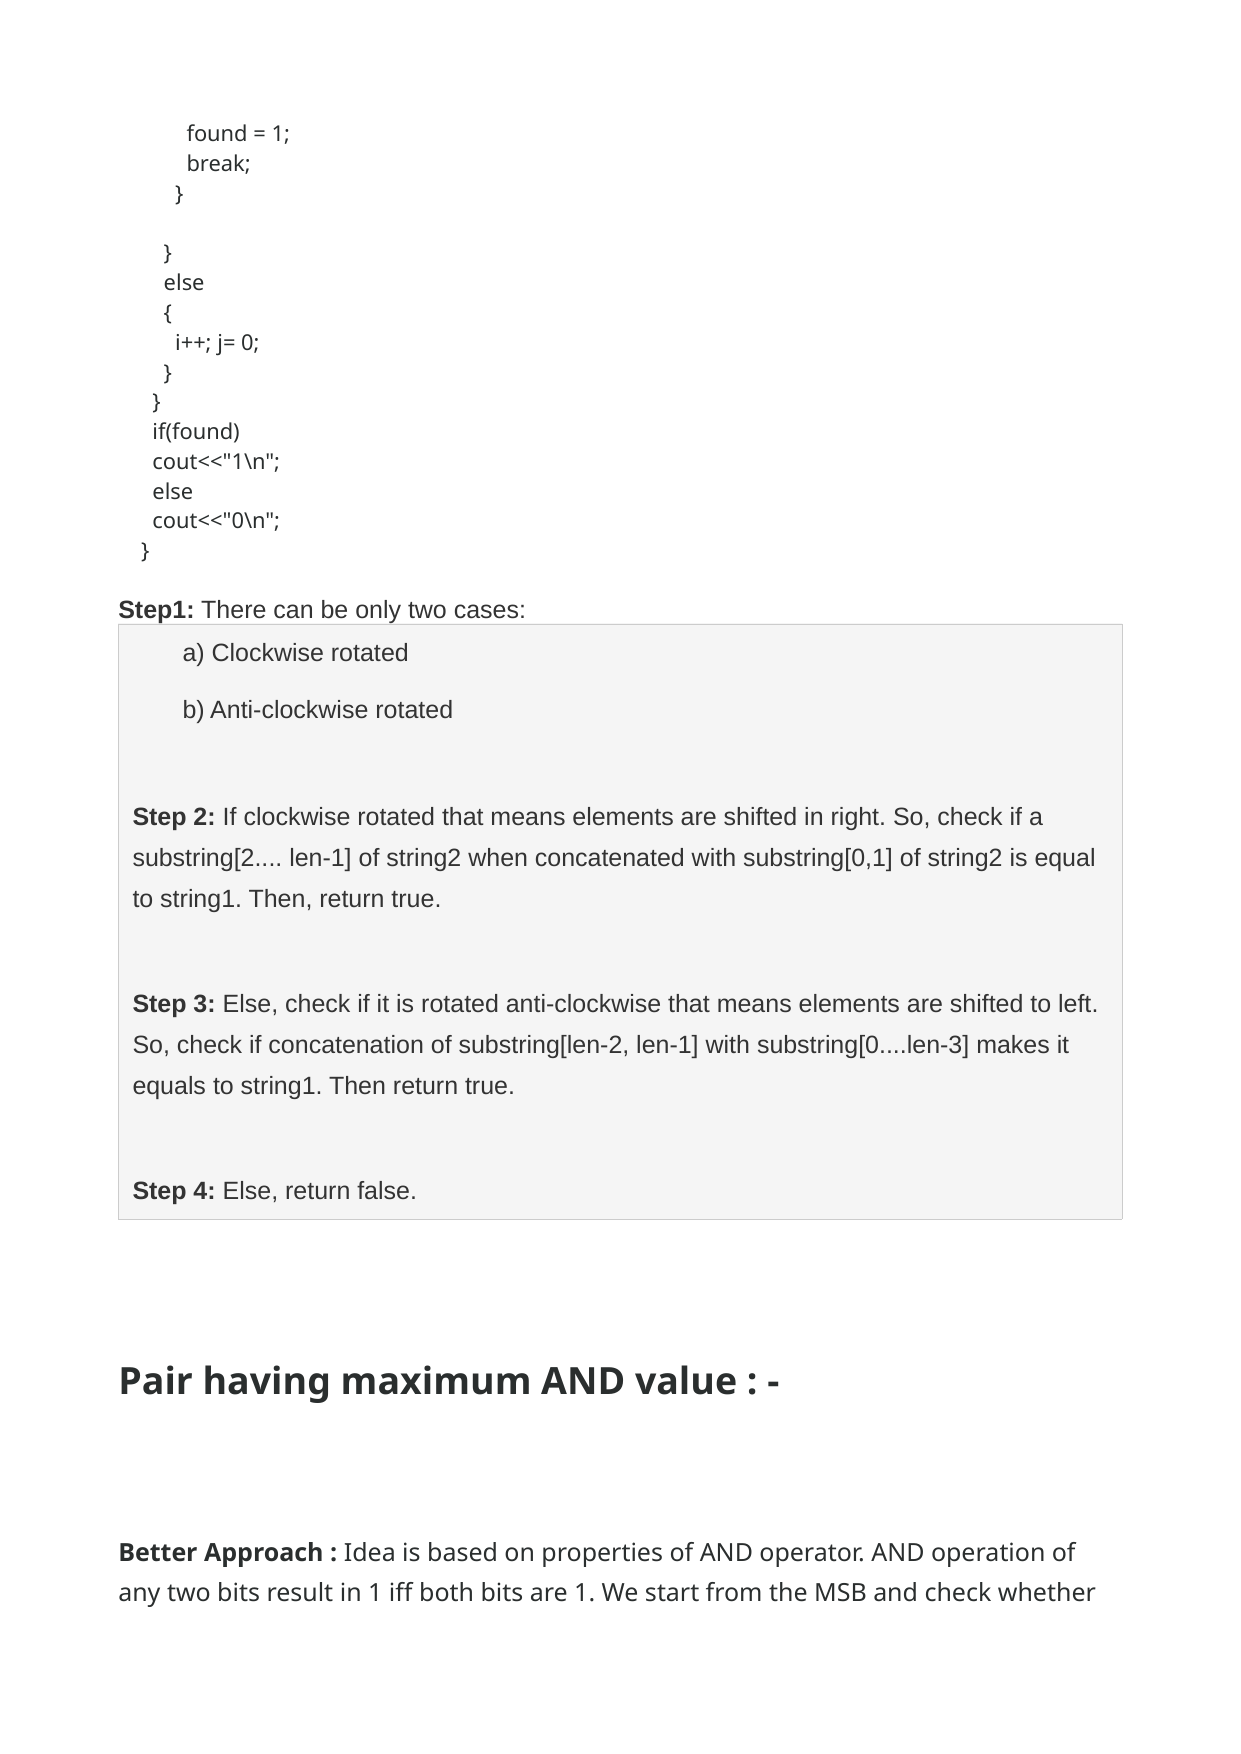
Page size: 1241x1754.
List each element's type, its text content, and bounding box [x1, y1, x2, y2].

text found = 1; [118, 118, 1122, 148]
text Step 2: If clockwise rotated that means elements are shifted in right. So, check if a substring[2.... len-1] of string2 when concatenated with substring[0,1] of string2 is equal to string1. Then, return true. [119, 788, 1122, 912]
text Step 4: Else, return false. [119, 1162, 1122, 1219]
text i++; j= 0; [118, 327, 1122, 356]
text } [118, 356, 1122, 386]
text b) Anti-clockwise rotated [119, 681, 1122, 725]
text } [118, 386, 1122, 416]
text cout<<"0\n"; [118, 505, 1122, 535]
text cout<<"1\n"; [118, 446, 1122, 476]
text } [118, 535, 1122, 565]
text else [118, 267, 1122, 297]
text a) Clockwise rotated [119, 625, 1122, 667]
text } [118, 178, 1122, 207]
text Better Approach : Idea is based on properties of AND operator. AND operation of any two bits result in 1 iff both bits are 1. We start from the MSB and check whether [118, 1535, 1122, 1608]
text } [118, 237, 1122, 267]
text if(found) [118, 416, 1122, 446]
text Step1: There can be only two cases: [118, 595, 1122, 623]
text break; [118, 148, 1122, 178]
text { [118, 297, 1122, 327]
text else [118, 476, 1122, 505]
text Pair having maximum AND value : - [118, 1354, 1122, 1405]
text Step 3: Else, check if it is rotated anti-clockwise that means elements are shifted to left. So, check if concatenation of substring[len-2, len-1] with substring[0....len-3] makes it equals to string1. Then return true. [119, 975, 1122, 1099]
